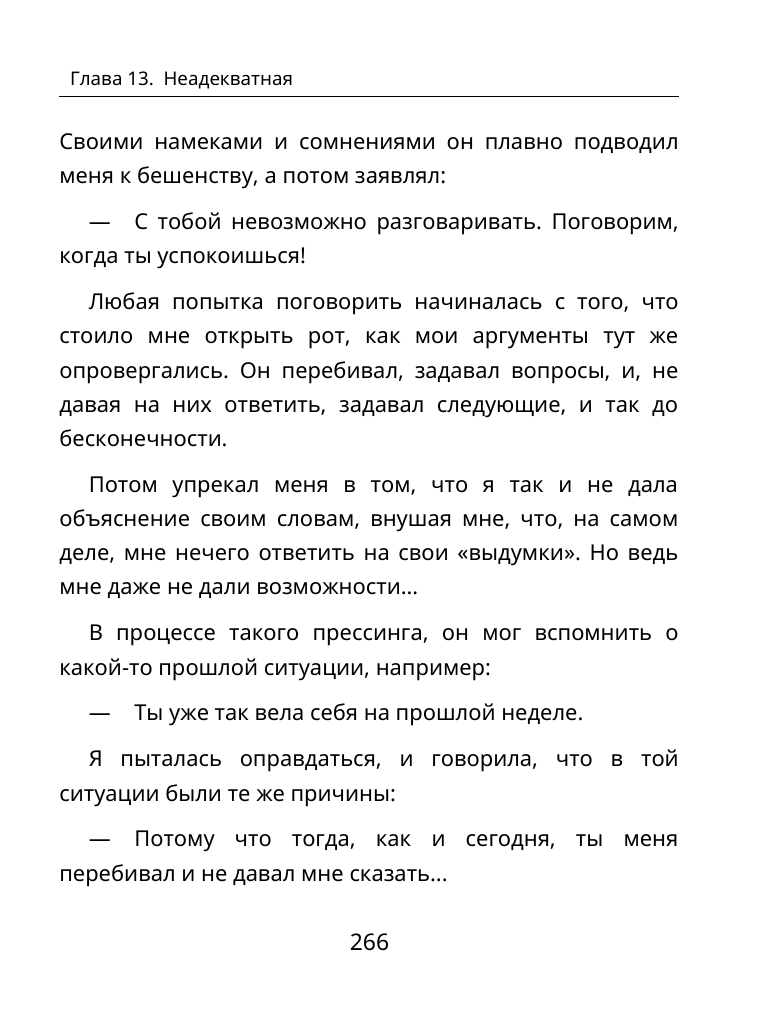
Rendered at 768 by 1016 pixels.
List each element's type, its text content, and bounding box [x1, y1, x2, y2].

text В процессе такого прессинга, он мог вспомнить о какой-то прошлой ситуации, например: [59, 617, 679, 681]
list С тобой невозможно разговаривать. Поговорим, когда ты успокоишься! [59, 206, 679, 270]
text Своими намеками и сомнениями он плавно подводил меня к бешенству, а потом заявлял: [59, 126, 679, 190]
list Потому что тогда, как и сегодня, ты меня перебивал и не давал мне сказать... [59, 823, 679, 887]
list Ты уже так вела себя на прошлой неделе. [59, 697, 679, 727]
text Я пыталась оправдаться, и говорила, что в той ситуации были те же причины: [59, 743, 679, 807]
text Потом упрекал меня в том, что я так и не дала объяснение своим словам, внушая мне, что, на самом деле, мне нечего ответить на свои «выдумки». Но ведь мне даже не дали возможности... [59, 469, 679, 601]
text Любая попытка поговорить начиналась с того, что стоило мне открыть рот, как мои аргументы тут же опровергались. Он перебивал, задавал вопросы, и, не давая на них ответить, задавал следующие, и так до бесконечности. [59, 286, 679, 453]
